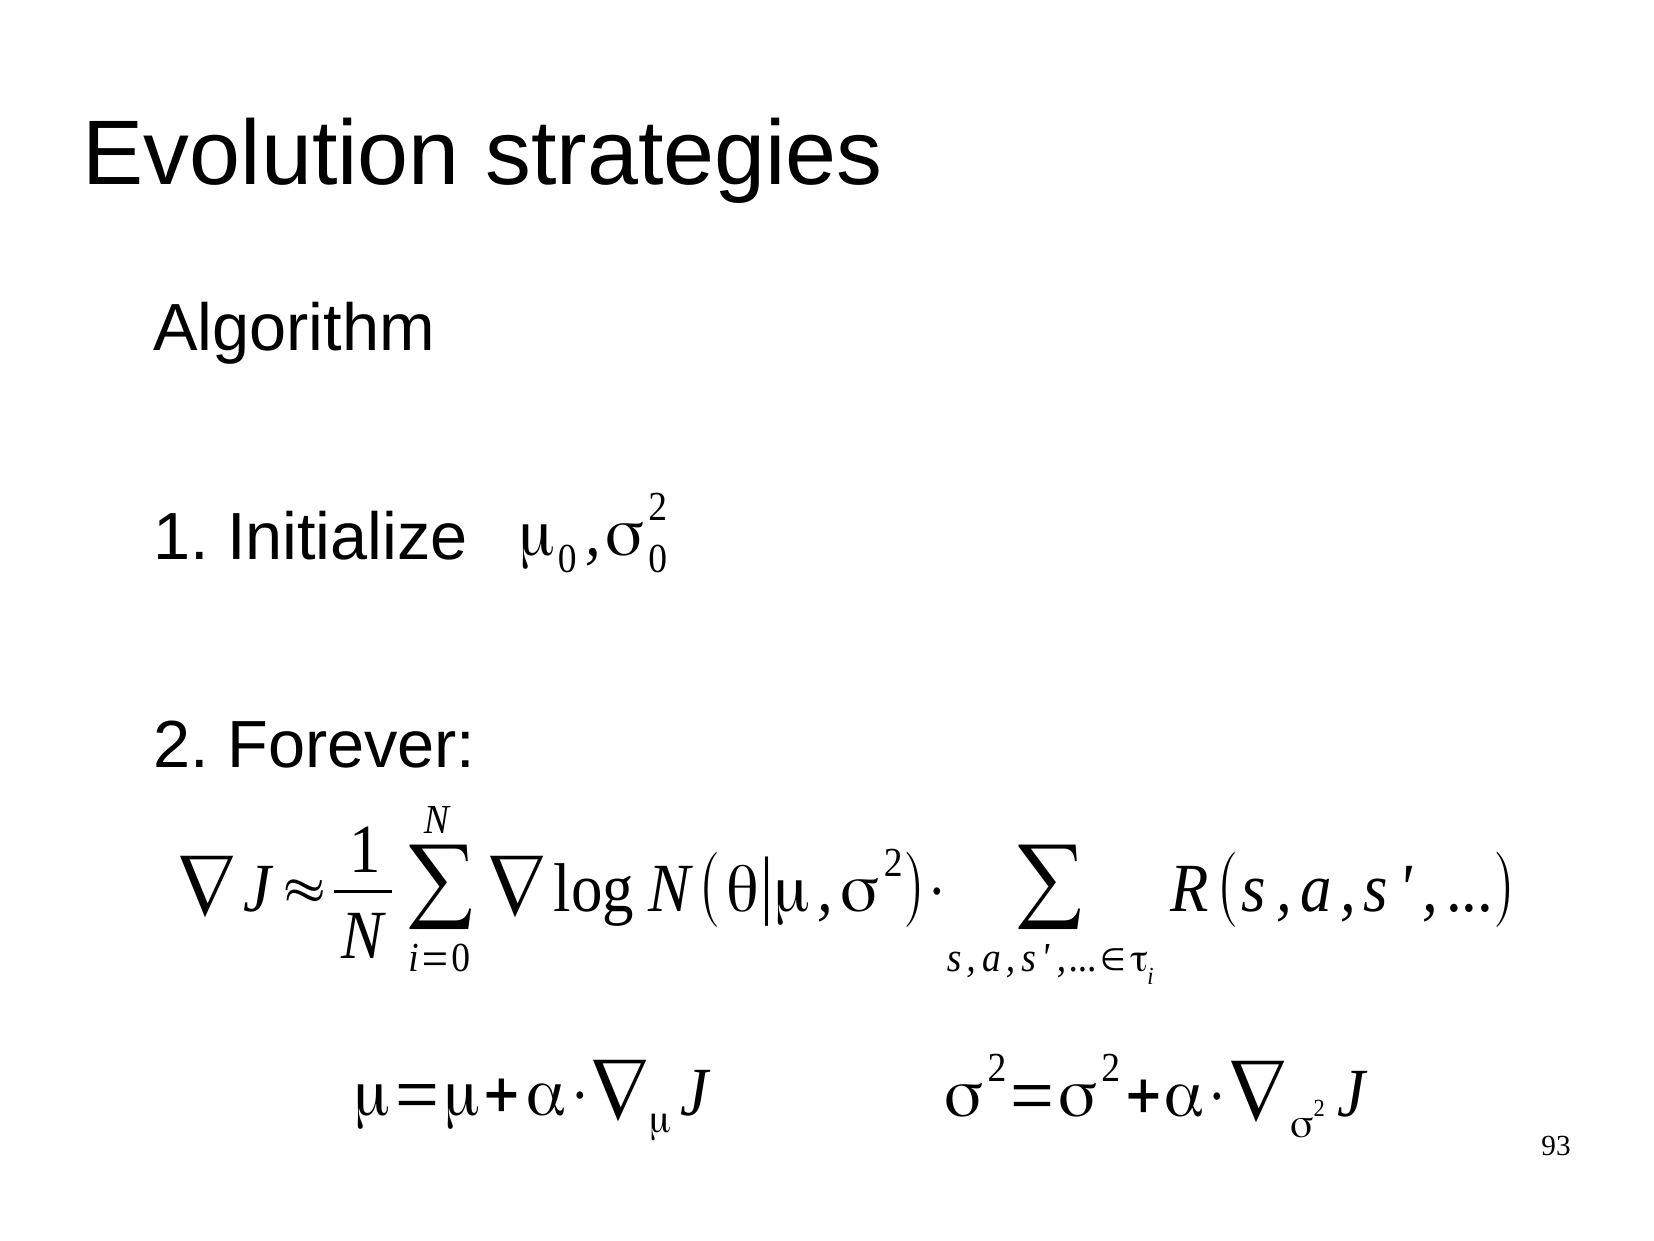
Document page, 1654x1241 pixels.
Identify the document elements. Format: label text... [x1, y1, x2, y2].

chart [337, 1054, 730, 1141]
chart [928, 1042, 1385, 1140]
chart [503, 481, 684, 580]
list Algorithm 1. Initialize 2. Forever: [82, 290, 1571, 1241]
chart [160, 794, 1531, 990]
title Evolution strategies [82, 49, 1571, 257]
